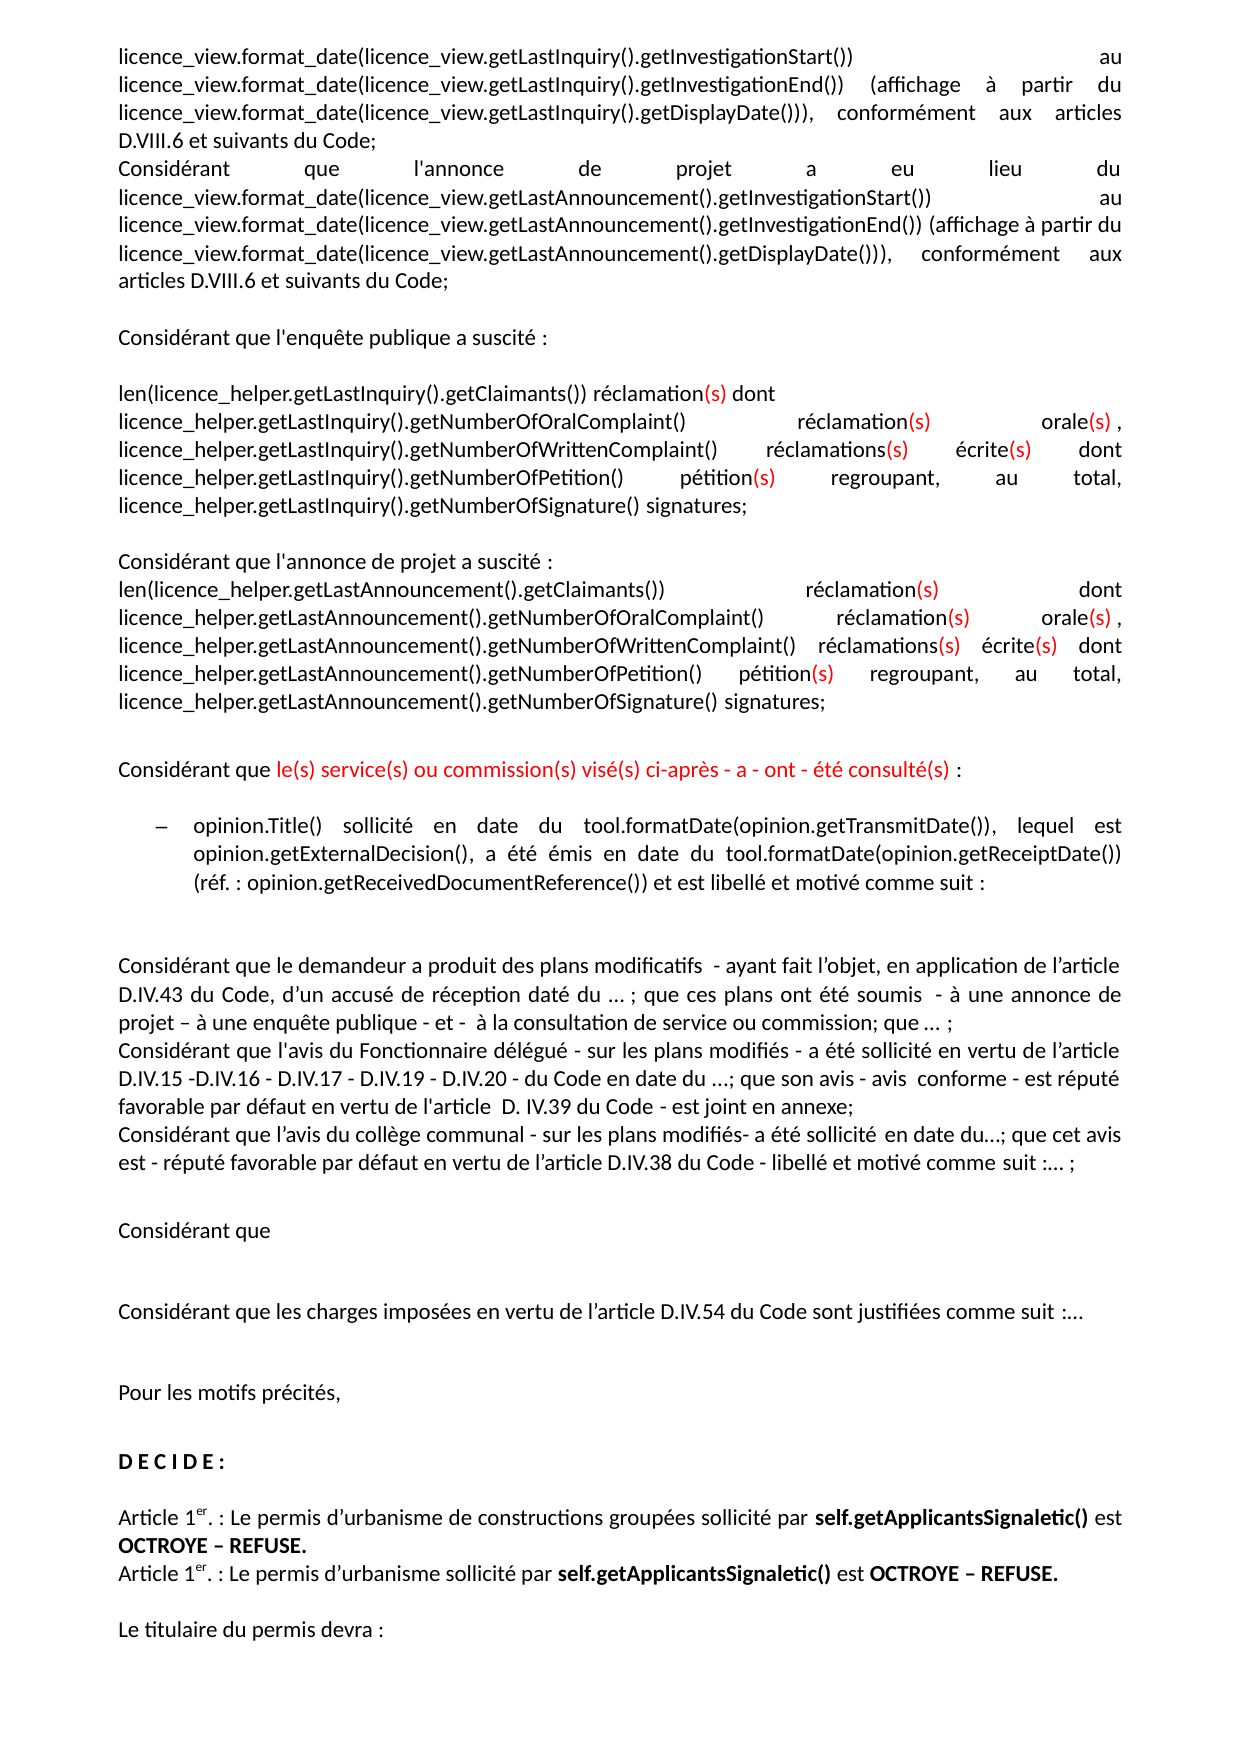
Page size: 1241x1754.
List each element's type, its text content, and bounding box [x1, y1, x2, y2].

text Article 1er. : Le permis d’urbanisme de constructions groupées sollicité par self.getApplicantsSignaletic() est OCTROYE – REFUSE. [118, 1503, 1122, 1559]
text D E C I D E : [118, 1447, 1122, 1475]
text Considérant que l'annonce de projet a eu lieu du licence_view.format_date(licence_view.getLastAnnouncement().getInvestigationStart()) au licence_view.format_date(licence_view.getLastAnnouncement().getInvestigationEnd()) (affichage à partir du licence_view.format_date(licence_view.getLastAnnouncement().getDisplayDate())), conformément aux articles D.VIII.6 et suivants du Code; [118, 154, 1122, 295]
text Pour les motifs précités, [118, 1378, 1122, 1406]
text Considérant que l’avis du collège communal - sur les plans modifiés- a été sollicité en date du…; que cet avis est - réputé favorable par défaut en vertu de l’article D.IV.38 du Code - libellé et motivé comme suit :… ; [118, 1120, 1122, 1176]
text len(licence_helper.getLastAnnouncement().getClaimants()) réclamation(s) dont licence_helper.getLastAnnouncement().getNumberOfOralComplaint() réclamation(s) orale(s) , licence_helper.getLastAnnouncement().getNumberOfWrittenComplaint() réclamations(s) écrite(s) dont licence_helper.getLastAnnouncement().getNumberOfPetition() pétition(s) regroupant, au total, licence_helper.getLastAnnouncement().getNumberOfSignature() signatures; [118, 575, 1122, 715]
text Article 1er. : Le permis d’urbanisme sollicité par self.getApplicantsSignaletic() est OCTROYE – REFUSE. [118, 1559, 1122, 1587]
text Considérant que le demandeur a produit des plans modificatifs - ayant fait l’objet, en application de l’article D.IV.43 du Code, d’un accusé de réception daté du … ; que ces plans ont été soumis - à une annonce de projet – à une enquête publique - et - à la consultation de service ou commission; que … ; [118, 952, 1122, 1036]
text Considérant que [118, 1216, 1122, 1244]
text licence_view.format_date(licence_view.getLastInquiry().getInvestigationStart()) au licence_view.format_date(licence_view.getLastInquiry().getInvestigationEnd()) (affichage à partir du licence_view.format_date(licence_view.getLastInquiry().getDisplayDate())), conformément aux articles D.VIII.6 et suivants du Code; [118, 42, 1122, 154]
text Considérant que l'annonce de projet a suscité : [118, 547, 1122, 575]
text len(licence_helper.getLastInquiry().getClaimants()) réclamation(s) dont [118, 379, 1122, 407]
text Le titulaire du permis devra : [118, 1615, 1122, 1643]
text Considérant que le(s) service(s) ou commission(s) visé(s) ci-après - a - ont - été consulté(s) : [118, 756, 1122, 783]
text Considérant que les charges imposées en vertu de l’article D.IV.54 du Code sont justifiées comme suit :… [118, 1297, 1122, 1325]
list opinion.Title() sollicité en date du tool.formatDate(opinion.getTransmitDate()), lequel est opinion.getExternalDecision(), a été émis en date du tool.formatDate(opinion.getReceiptDate()) (réf. : opinion.getReceivedDocumentReference()) et est libellé et motivé comme suit : [156, 812, 1122, 896]
text licence_helper.getLastInquiry().getNumberOfOralComplaint() réclamation(s) orale(s) , licence_helper.getLastInquiry().getNumberOfWrittenComplaint() réclamations(s) écrite(s) dont licence_helper.getLastInquiry().getNumberOfPetition() pétition(s) regroupant, au total, licence_helper.getLastInquiry().getNumberOfSignature() signatures; [118, 407, 1122, 519]
text Considérant que l'avis du Fonctionnaire délégué - sur les plans modifiés - a été sollicité en vertu de l’article D.IV.15 -D.IV.16 - D.IV.17 - D.IV.19 - D.IV.20 - du Code en date du ...; que son avis - avis conforme - est réputé favorable par défaut en vertu de l'article D. IV.39 du Code - est joint en annexe; [118, 1036, 1122, 1120]
text Considérant que l'enquête publique a suscité : [118, 323, 1122, 351]
